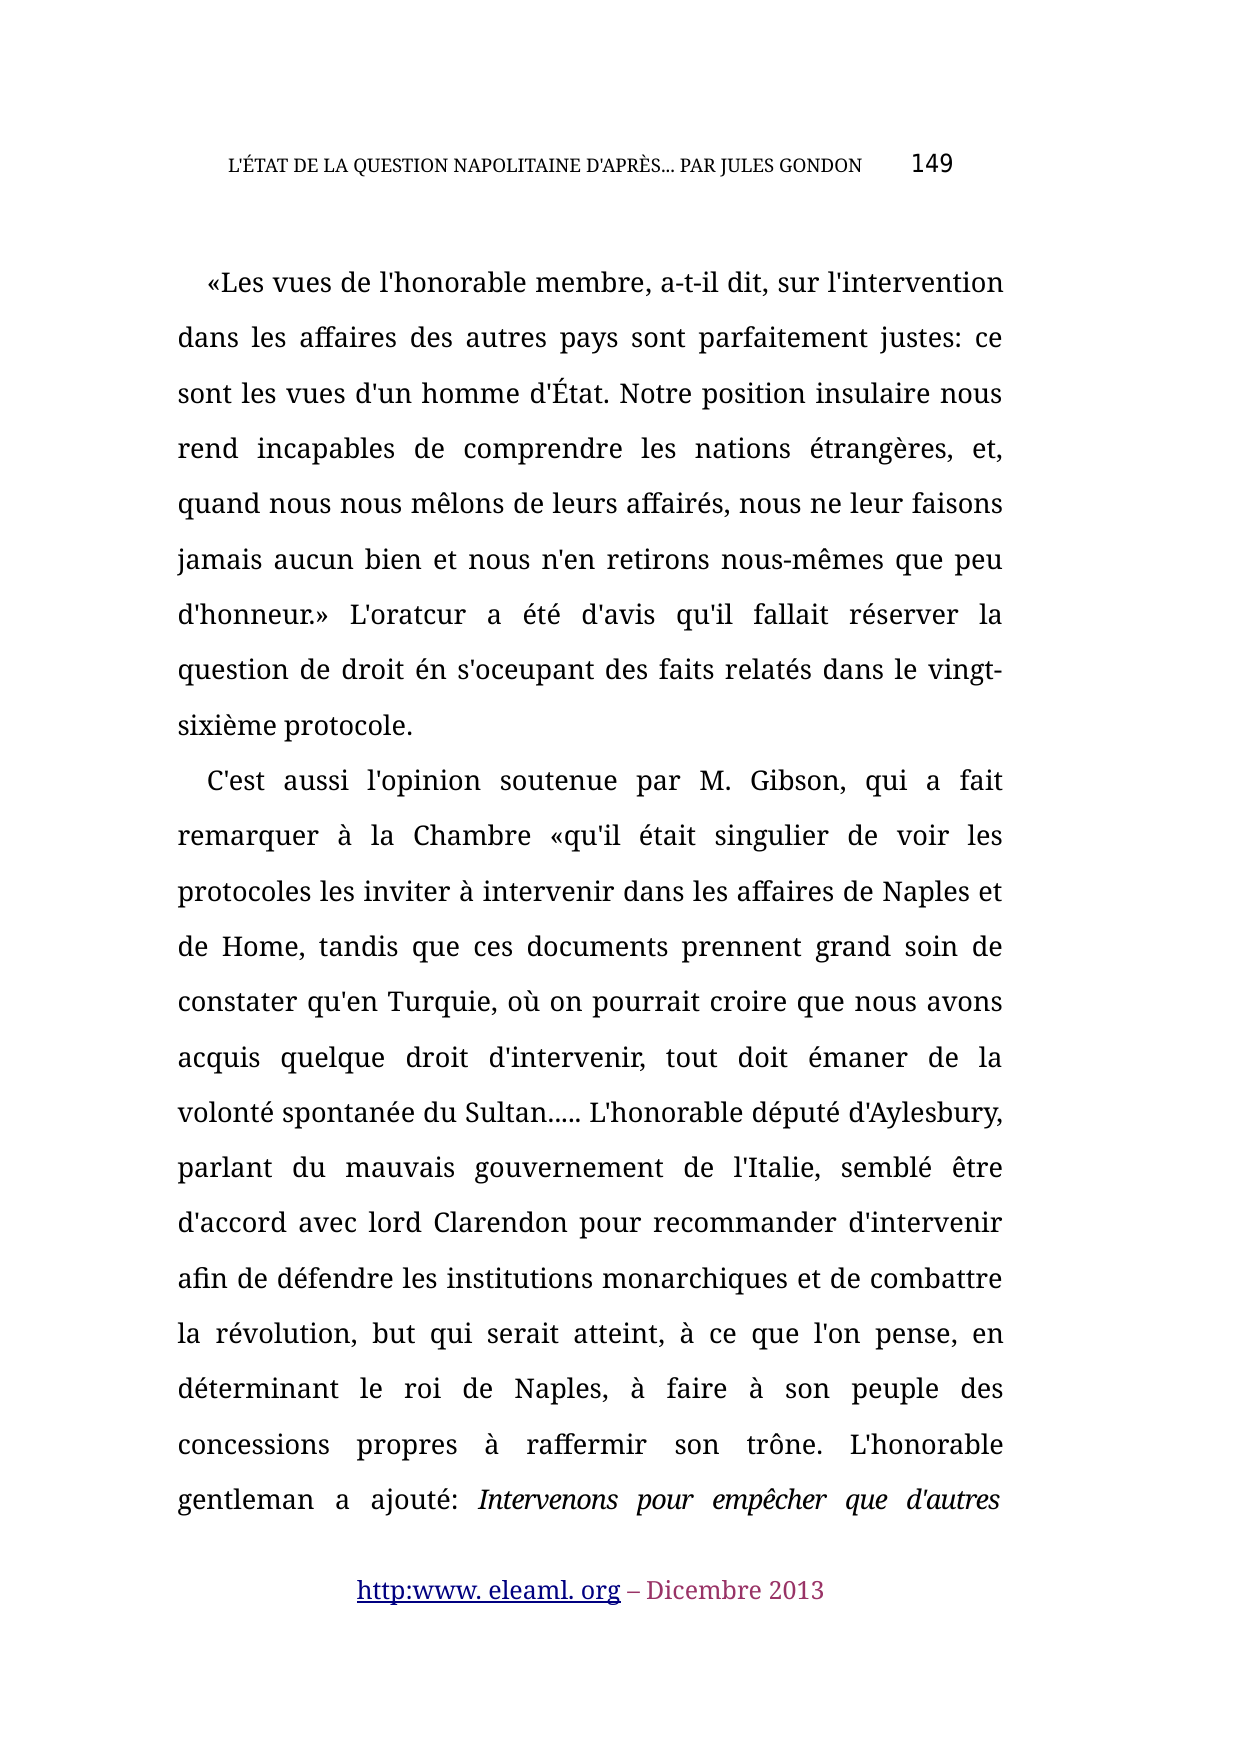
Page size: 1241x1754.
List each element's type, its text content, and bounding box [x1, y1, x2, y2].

text «Les vues de l'honorable membre, a-t-il dit, sur l'intervention dans les affaires des autres pays sont parfaitement justes: ce sont les vues d'un homme d'État. Notre position insulaire nous rend incapables de comprendre les nations étrangères, et, quand nous nous mêlons de leurs affairés, nous ne leur faisons jamais aucun bien et nous n'en retirons nous-mêmes que peu d'honneur.» L'oratcur a été d'avis qu'il fallait réserver la question de droit én s'oceupant des faits relatés dans le vingt-sixième protocole. [177, 264, 1004, 743]
text C'est aussi l'opinion soutenue par M. Gibson, qui a fait remarquer à la Chambre «qu'il était singulier de voir les protocoles les inviter à intervenir dans les affaires de Naples et de Home, tandis que ces documents prennent grand soin de constater qu'en Turquie, où on pourrait croire que nous avons acquis quelque droit d'intervenir, tout doit émaner de la volonté spontanée du Sultan..... L'honorable député d'Aylesbury, parlant du mauvais gouvernement de l'Italie, semblé être d'accord avec lord Clarendon pour recommander d'intervenir afin de défendre les institutions monarchiques et de combattre la révolution, but qui serait atteint, à ce que l'on pense, en déterminant le roi de Naples, à faire à son peuple des concessions propres à raffermir son trône. L'honorable gentleman a ajouté: Intervenons pour empêcher que d'autres [177, 761, 1004, 1517]
